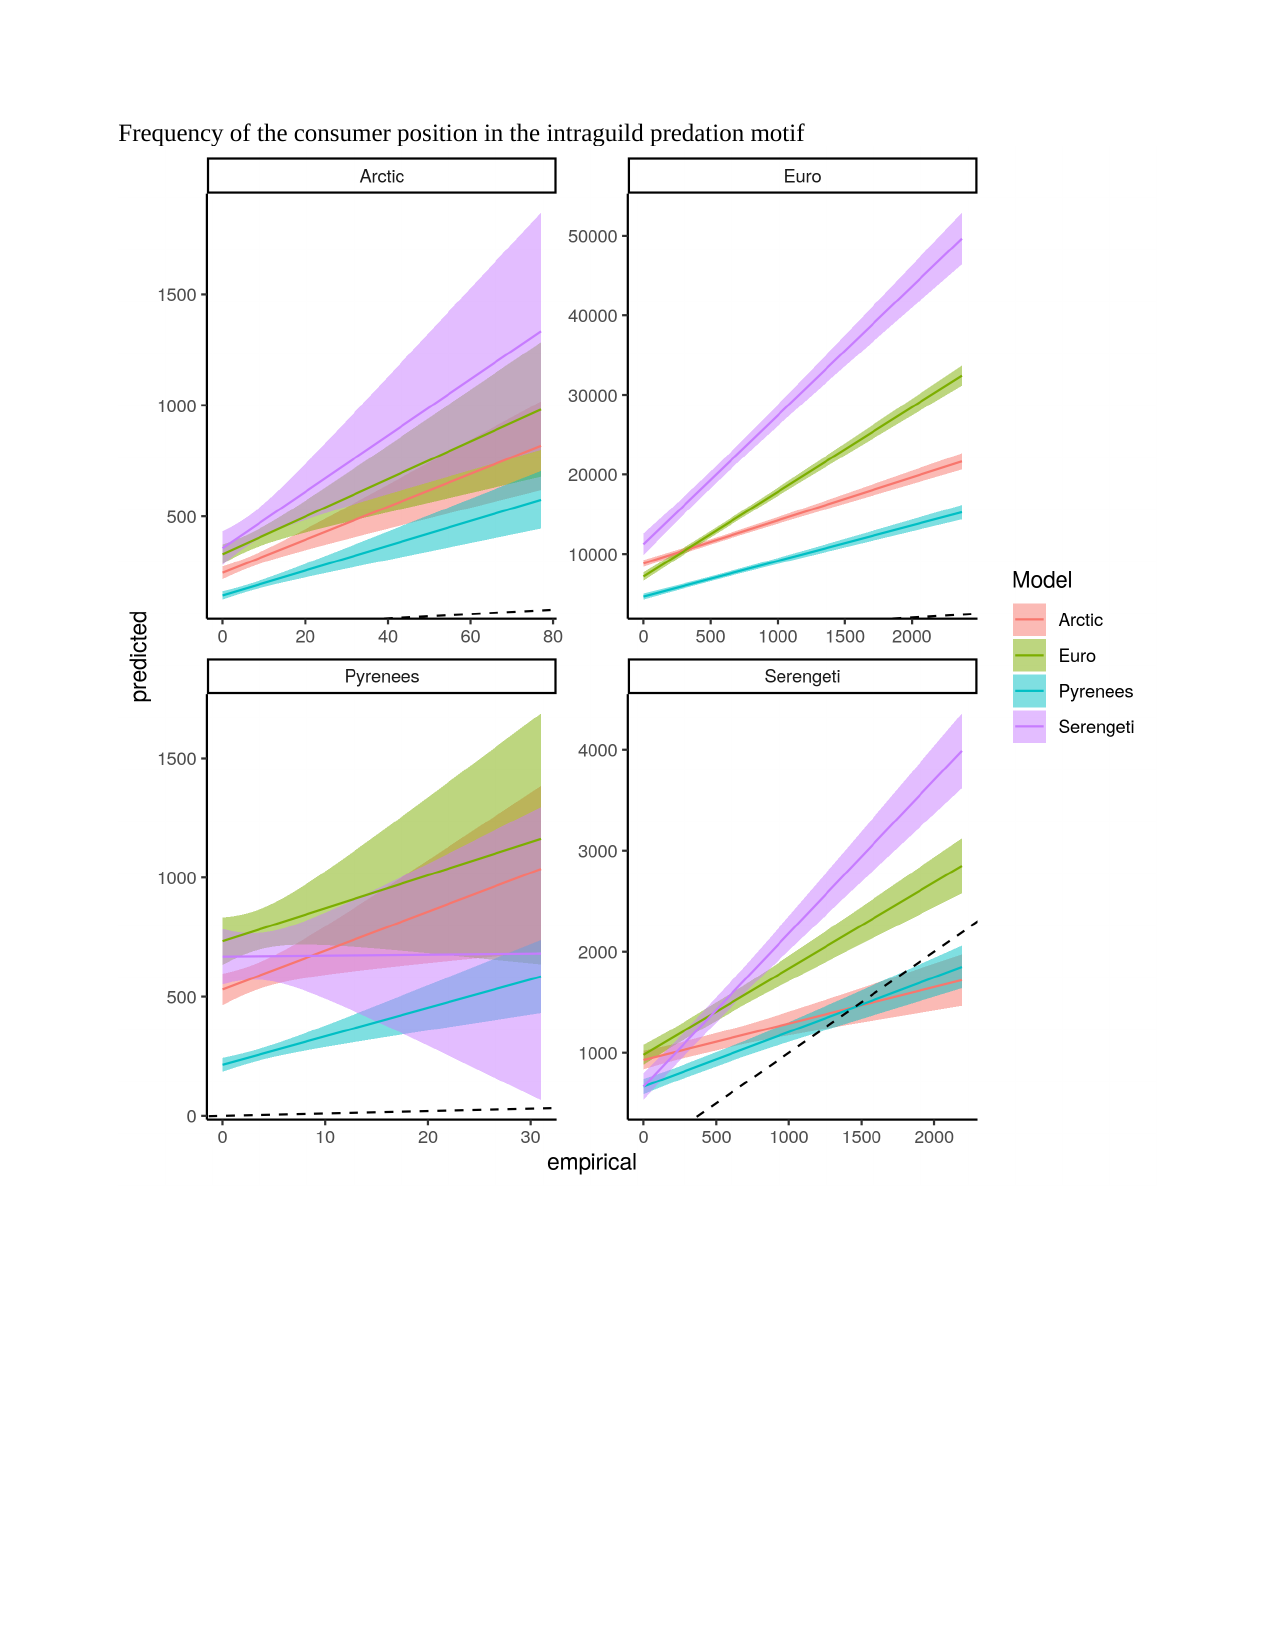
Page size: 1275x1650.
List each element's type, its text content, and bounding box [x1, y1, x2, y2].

picture [118, 146, 1157, 1186]
text Frequency of the consumer position in the intraguild predation motif [118, 118, 1157, 146]
